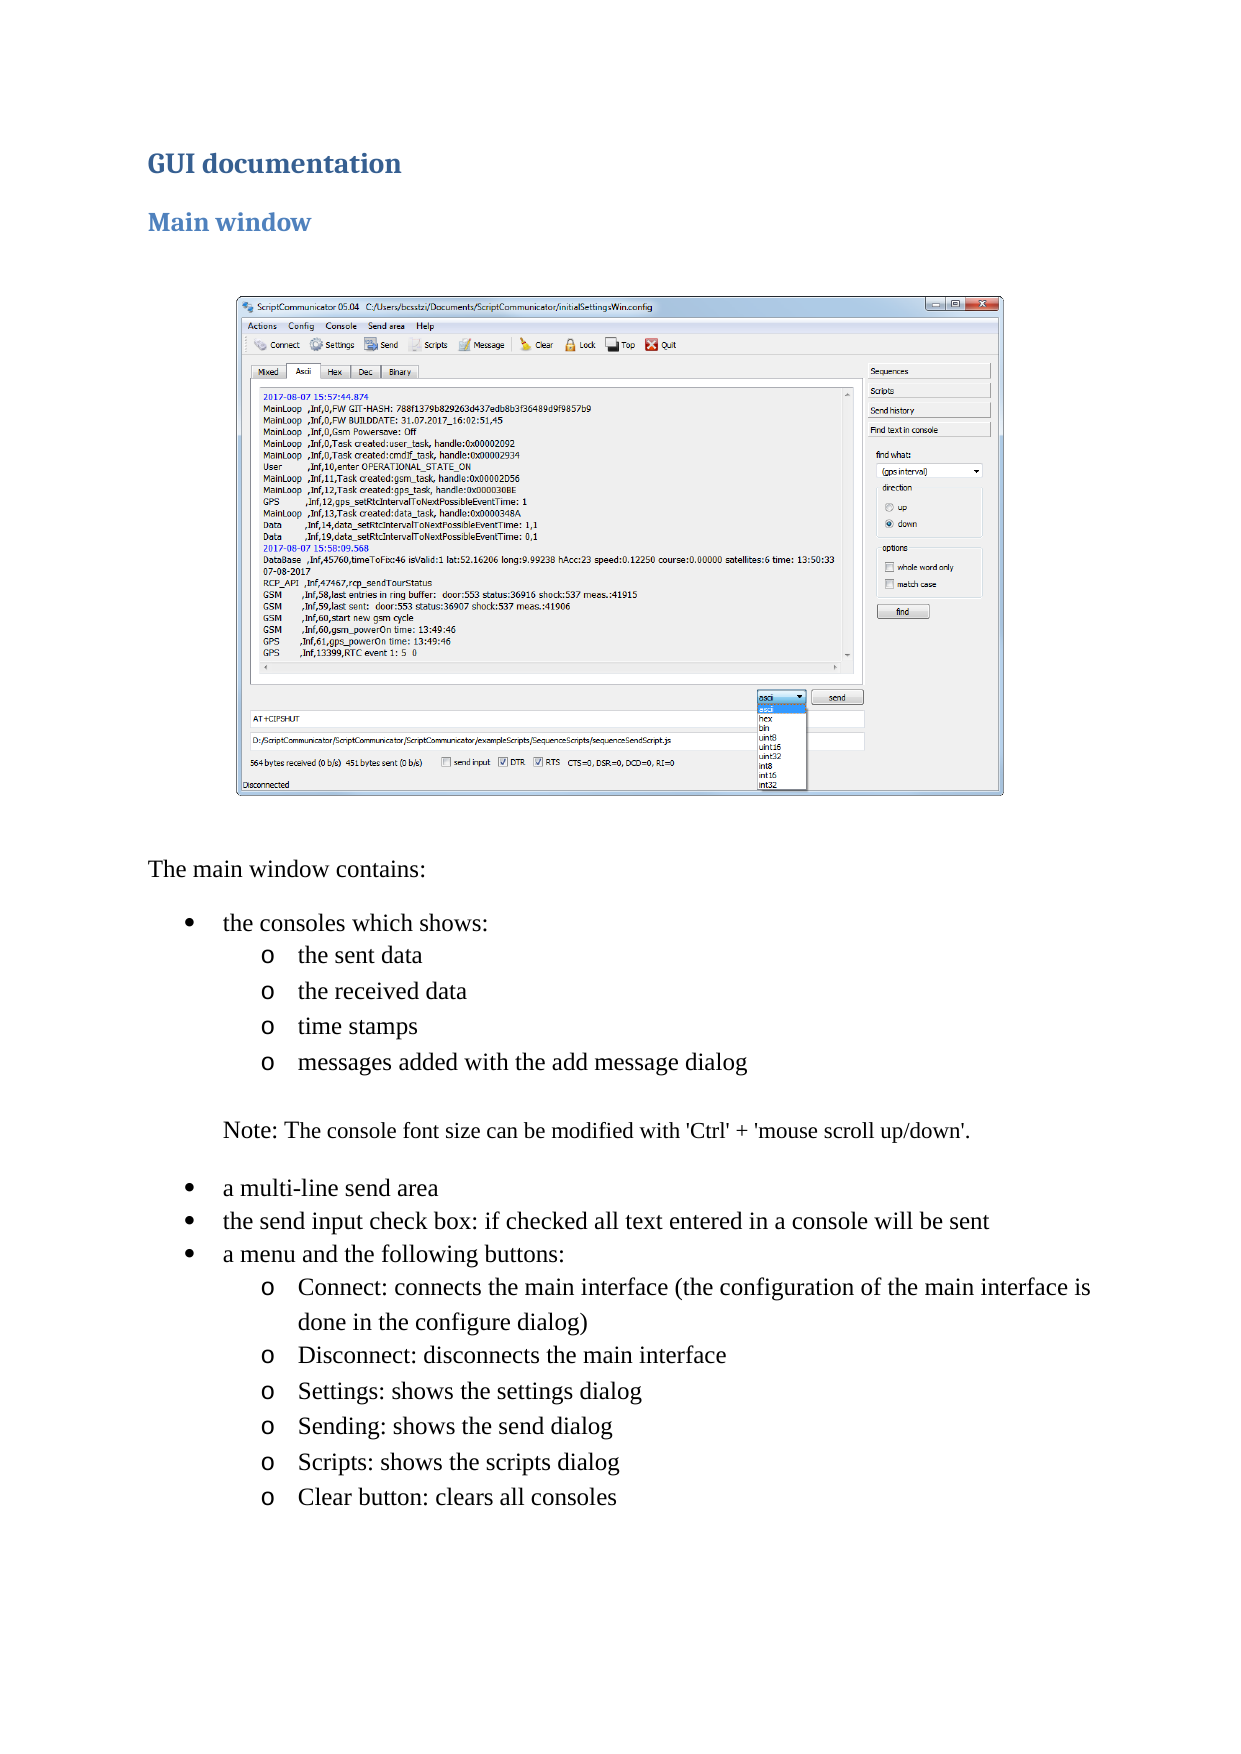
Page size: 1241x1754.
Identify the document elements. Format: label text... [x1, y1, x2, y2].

list the send input check box: if checked all text entered in a console will be sent [185, 1206, 1093, 1235]
list Disconnect: disconnects the main interface [260, 1340, 1093, 1371]
list the sent data [260, 941, 1093, 971]
picture [236, 296, 1004, 796]
subtitle Main window [148, 207, 1093, 238]
list time stamps [260, 1011, 1093, 1042]
list Note: The console font size can be modified with 'Ctrl' + 'mouse scroll up/down'. [223, 1115, 1093, 1144]
list the consoles which shows: [185, 908, 1093, 936]
list Sending: shows the send dialog [260, 1411, 1093, 1442]
text The main window contains: [148, 854, 1093, 882]
subtitle GUI documentation [148, 148, 1093, 181]
list Scripts: shows the scripts dialog [260, 1447, 1093, 1477]
list a menu and the following buttons: [185, 1239, 1093, 1268]
list a multi-line send area [185, 1173, 1093, 1202]
list Clear button: clears all consoles [260, 1482, 1093, 1513]
list messages added with the add message dialog [260, 1047, 1093, 1078]
list Settings: shows the settings dialog [260, 1376, 1093, 1407]
list Connect: connects the main interface (the configuration of the main interface is done in the configure dialog) [260, 1272, 1093, 1336]
list the received data [260, 976, 1093, 1007]
